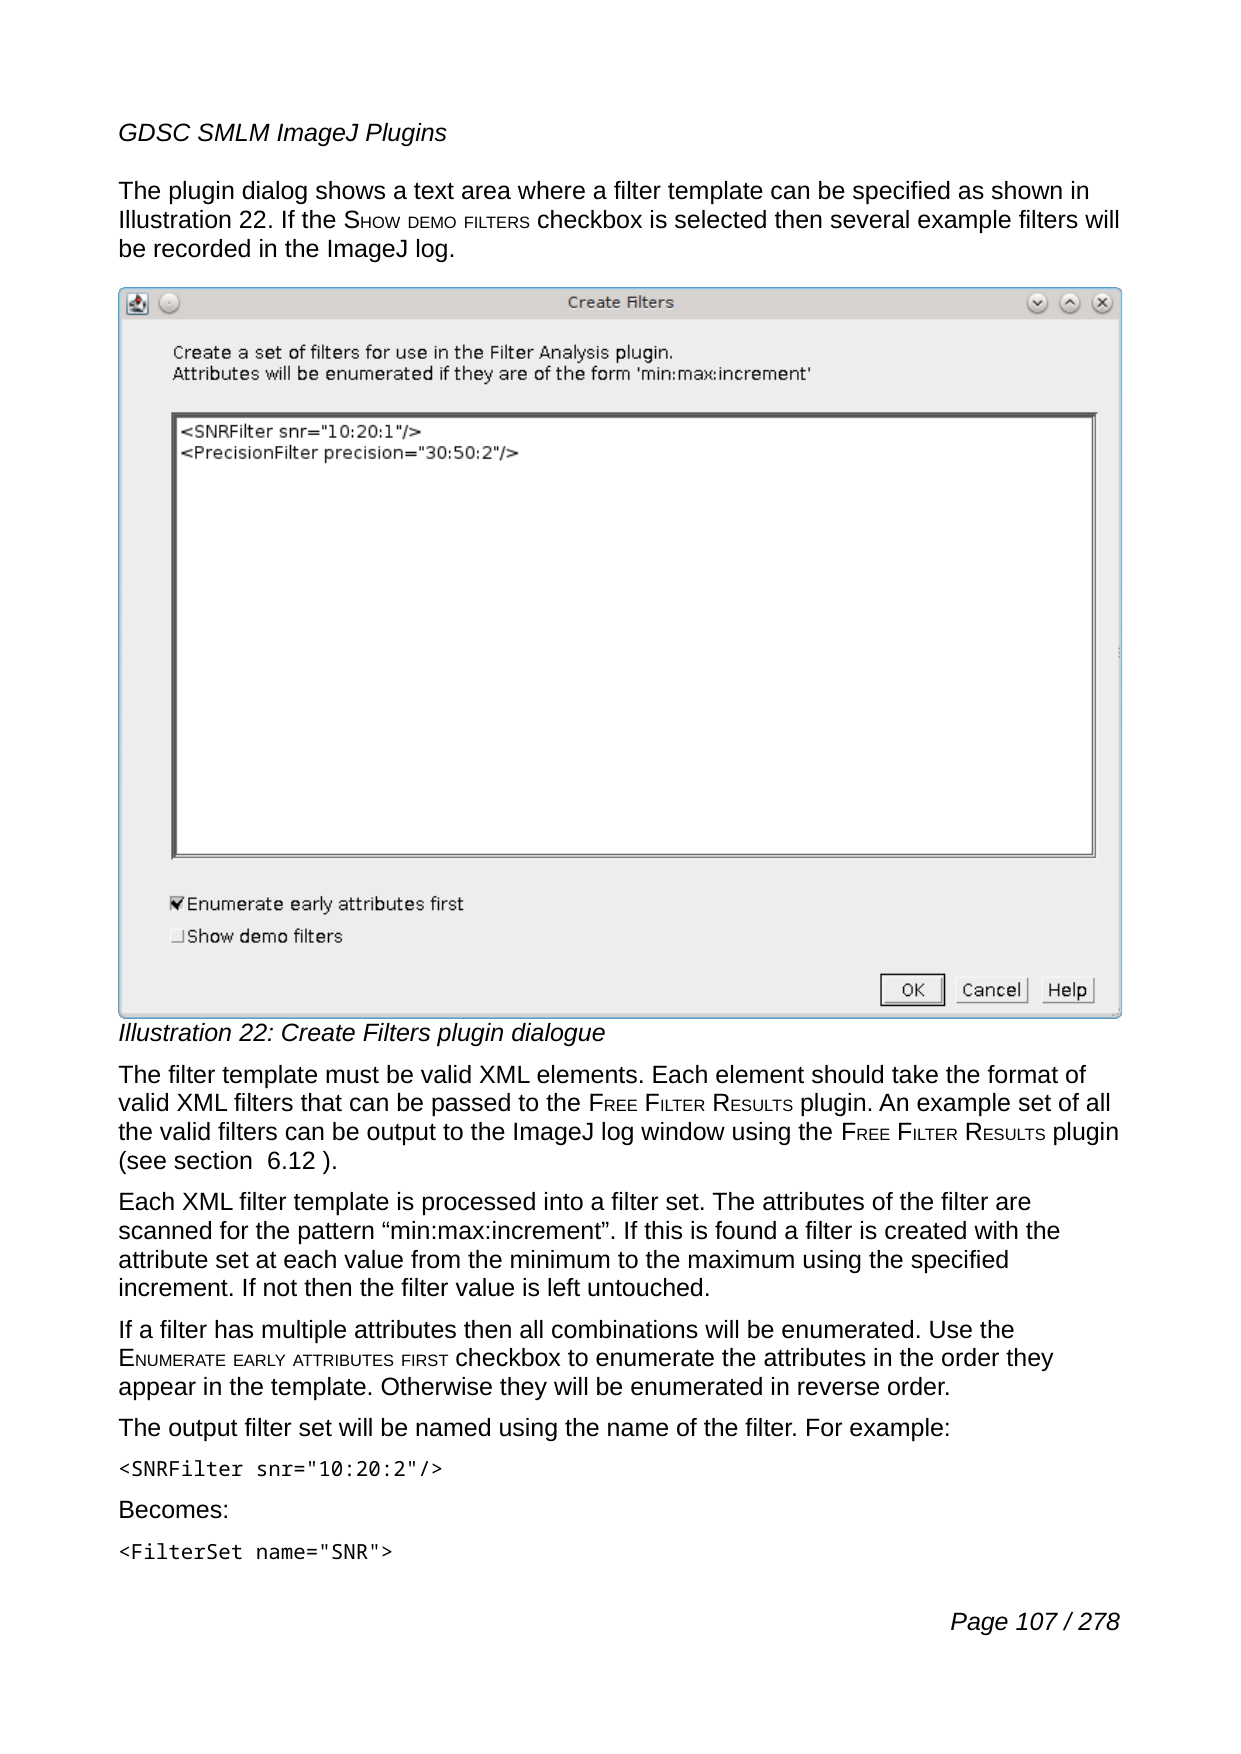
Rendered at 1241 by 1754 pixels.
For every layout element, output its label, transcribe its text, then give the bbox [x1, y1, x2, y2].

text The filter template must be valid XML elements. Each element should take the format of valid XML filters that can be passed to the Free Filter Results plugin. An example set of all the valid filters can be output to the ImageJ log window using the Free Filter Results plugin (see section 6.12). [118, 1059, 1122, 1174]
text The output filter set will be named using the name of the filter. For example: [118, 1413, 1122, 1442]
text Becomes: [118, 1496, 1122, 1524]
text Illustration 22: Create Filters plugin dialogue [118, 1019, 1122, 1047]
text <SNRFilter snr="10:20:2"/> [118, 1454, 1122, 1483]
text The plugin dialog shows a text area where a filter template can be specified as shown in Illustration 22. If the Show demo filters checkbox is selected then several example filters will be recorded in the ImageJ log. [118, 176, 1122, 263]
picture [118, 287, 1123, 1019]
text <FilterSet name="SNR"> [118, 1537, 1122, 1565]
text Each XML filter template is processed into a filter set. The attributes of the filter are scanned for the pattern “min:max:increment”. If this is found a filter is created with the attribute set at each value from the minimum to the maximum using the specified increment. If not then the filter value is left untouched. [118, 1187, 1122, 1302]
text If a filter has multiple attributes then all combinations will be enumerated. Use the Enumerate early attributes first checkbox to enumerate the attributes in the order they appear in the template. Otherwise they will be enumerated in reverse order. [118, 1314, 1122, 1401]
